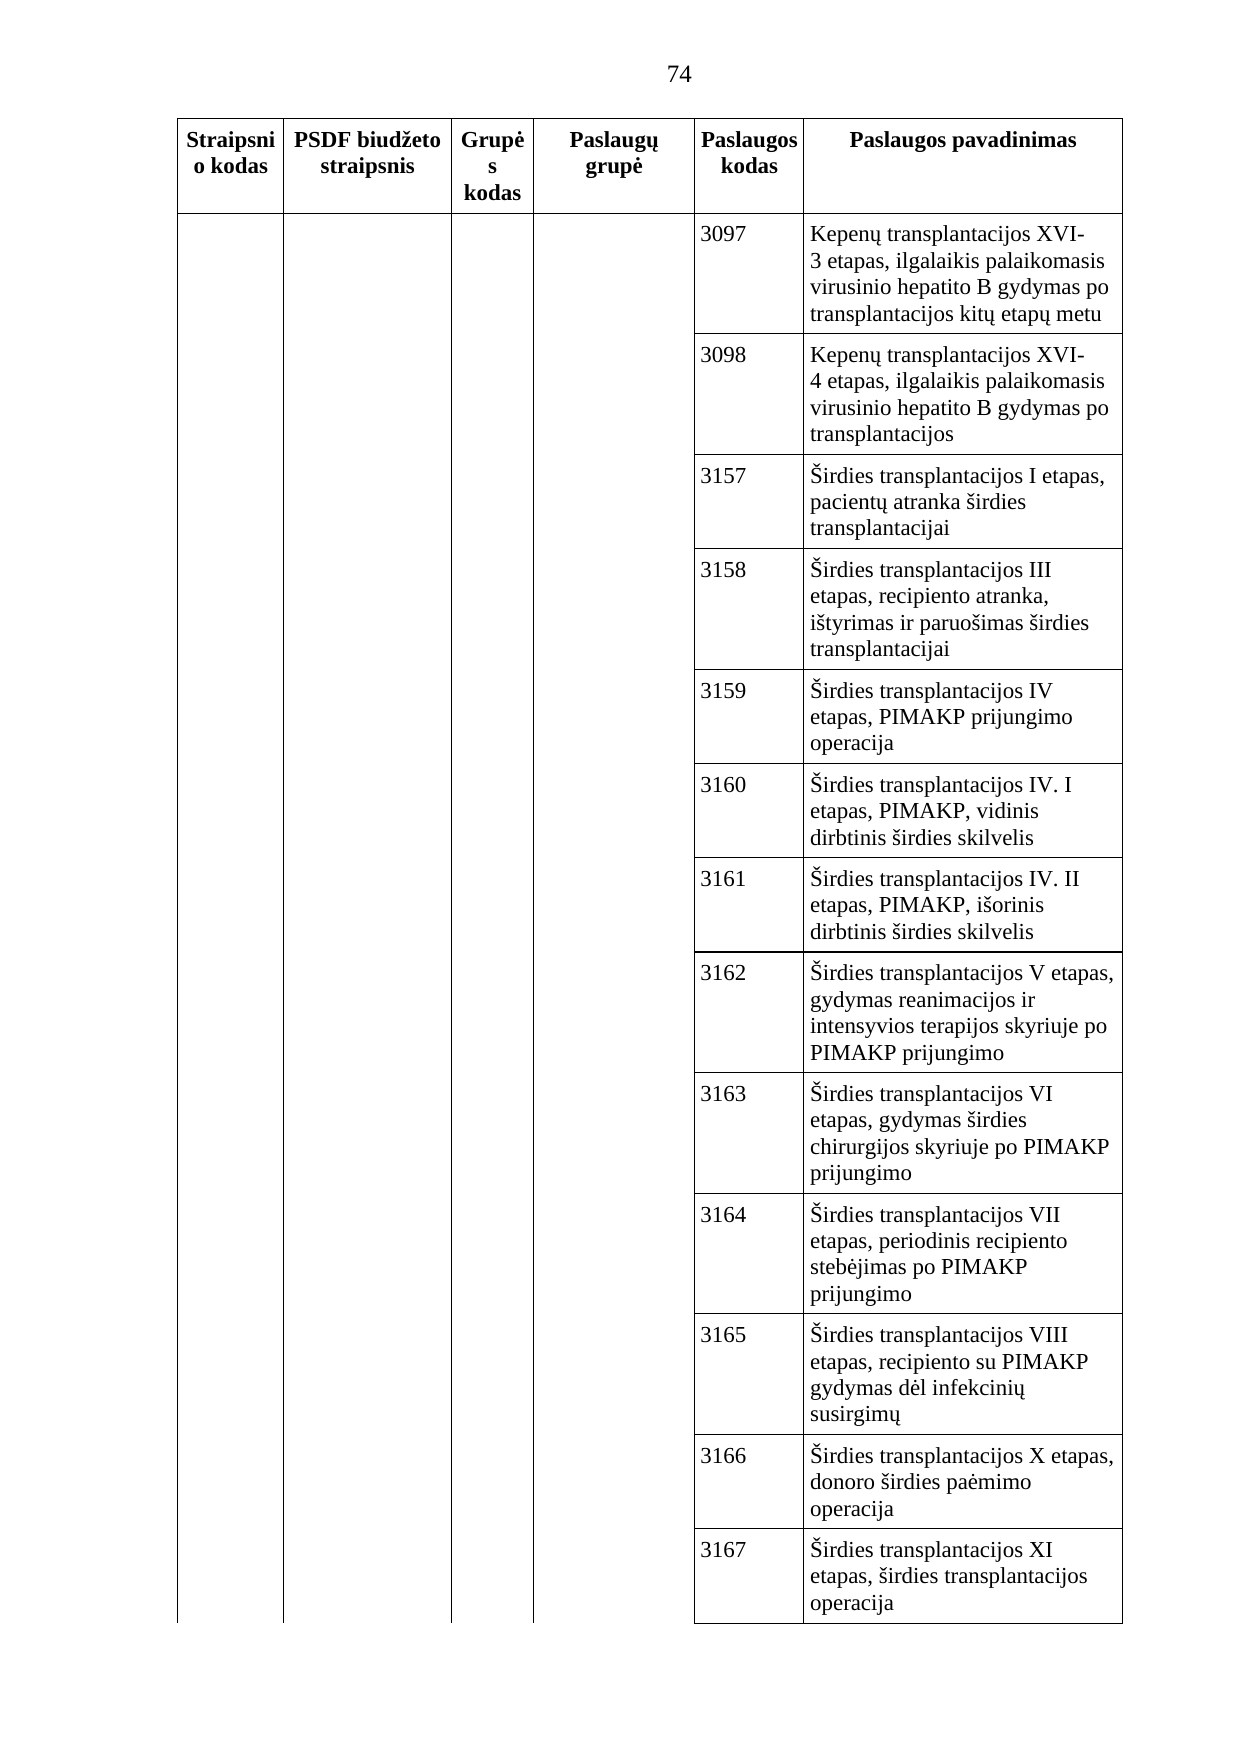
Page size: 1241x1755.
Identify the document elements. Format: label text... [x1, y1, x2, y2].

table_cell [534, 454, 694, 548]
table_cell [178, 333, 283, 454]
table_cell [452, 1072, 533, 1193]
table_cell [534, 1072, 694, 1193]
table_cell [284, 763, 451, 857]
table_cell [284, 1528, 451, 1622]
table_cell [284, 1193, 451, 1313]
table_cell 3165 [695, 1314, 803, 1434]
table_cell [452, 1528, 533, 1622]
table_cell [178, 214, 283, 333]
table_cell [284, 1434, 451, 1528]
table_cell 3161 [695, 858, 803, 951]
table_cell [534, 333, 694, 454]
table_cell Kepenų transplantacijos XVI-3 etapas, ilgalaikis palaikomasis virusinio hepatito B gydymas po transplantacijos kitų etapų metu [804, 214, 1122, 333]
table_cell [178, 1313, 283, 1434]
table_cell Širdies transplantacijos VI etapas, gydymas širdies chirurgijos skyriuje po PIMAKP prijungimo [804, 1073, 1122, 1193]
table_header Paslaugos pavadinimas [804, 119, 1122, 212]
table_cell 3160 [695, 764, 803, 857]
table_cell 3158 [695, 549, 803, 668]
table_cell [534, 1313, 694, 1434]
table_cell 3166 [695, 1435, 803, 1528]
table_cell Širdies transplantacijos III etapas, recipiento atranka, ištyrimas ir paruošimas širdies transplantacijai [804, 549, 1122, 668]
table_header Grupės kodas [452, 119, 533, 212]
table_cell Širdies transplantacijos VII etapas, periodinis recipiento stebėjimas po PIMAKP prijungimo [804, 1194, 1122, 1313]
table_cell Širdies transplantacijos X etapas, donoro širdies paėmimo operacija [804, 1435, 1122, 1528]
table_cell [452, 548, 533, 668]
table_cell [452, 333, 533, 454]
table_cell Širdies transplantacijos I etapas, pacientų atranka širdies transplantacijai [804, 455, 1122, 548]
table_cell [534, 669, 694, 763]
table_cell [534, 763, 694, 857]
table_cell [284, 1313, 451, 1434]
table_cell [534, 548, 694, 668]
table_cell [178, 1434, 283, 1528]
table_cell [452, 1434, 533, 1528]
table_cell [178, 1072, 283, 1193]
table_cell [178, 1193, 283, 1313]
table_cell [284, 857, 451, 951]
table_cell [534, 1193, 694, 1313]
table_cell Širdies transplantacijos XI etapas, širdies transplantacijos operacija [804, 1529, 1122, 1622]
table_cell [452, 763, 533, 857]
table_cell [284, 669, 451, 763]
table_header PSDF biudžeto straipsnis [284, 119, 451, 212]
table_cell 3164 [695, 1194, 803, 1313]
table_cell [452, 214, 533, 333]
table_cell [178, 669, 283, 763]
table_cell [178, 548, 283, 668]
table_cell [284, 333, 451, 454]
table_header Paslaugų grupė [534, 119, 694, 212]
table_cell [452, 454, 533, 548]
table_cell [178, 763, 283, 857]
table_cell Širdies transplantacijos VIII etapas, recipiento su PIMAKP gydymas dėl infekcinių susirgimų [804, 1314, 1122, 1434]
table_cell 3157 [695, 455, 803, 548]
table_cell 3167 [695, 1529, 803, 1622]
table_cell 3159 [695, 670, 803, 763]
table_cell 3097 [695, 214, 803, 333]
table_cell [534, 857, 694, 951]
table_header Straipsnio kodas [178, 119, 283, 212]
table_cell [284, 1072, 451, 1193]
table_cell [178, 857, 283, 951]
table_cell [452, 669, 533, 763]
table_cell Širdies transplantacijos IV. II etapas, PIMAKP, išorinis dirbtinis širdies skilvelis [804, 858, 1122, 951]
table_cell [452, 951, 533, 1072]
table_cell Kepenų transplantacijos XVI-4 etapas, ilgalaikis palaikomasis virusinio hepatito B gydymas po transplantacijos [804, 334, 1122, 454]
table_cell [178, 951, 283, 1072]
table_cell [284, 951, 451, 1072]
table_cell [452, 857, 533, 951]
table_cell Širdies transplantacijos V etapas, gydymas reanimacijos ir intensyvios terapijos skyriuje po PIMAKP prijungimo [804, 953, 1122, 1072]
table_cell [534, 214, 694, 333]
table_cell [284, 214, 451, 333]
table_cell [534, 951, 694, 1072]
table_cell 3163 [695, 1073, 803, 1193]
table_cell [452, 1313, 533, 1434]
table_cell [178, 1528, 283, 1622]
table_cell Širdies transplantacijos IV etapas, PIMAKP prijungimo operacija [804, 670, 1122, 763]
table_cell [284, 454, 451, 548]
table_cell [534, 1434, 694, 1528]
table_cell [284, 548, 451, 668]
table_cell [534, 1528, 694, 1622]
table_cell 3098 [695, 334, 803, 454]
table_cell Širdies transplantacijos IV. I etapas, PIMAKP, vidinis dirbtinis širdies skilvelis [804, 764, 1122, 857]
table_header Paslaugos kodas [695, 119, 803, 212]
table_cell [452, 1193, 533, 1313]
table_cell 3162 [695, 953, 803, 1072]
table_cell [178, 454, 283, 548]
